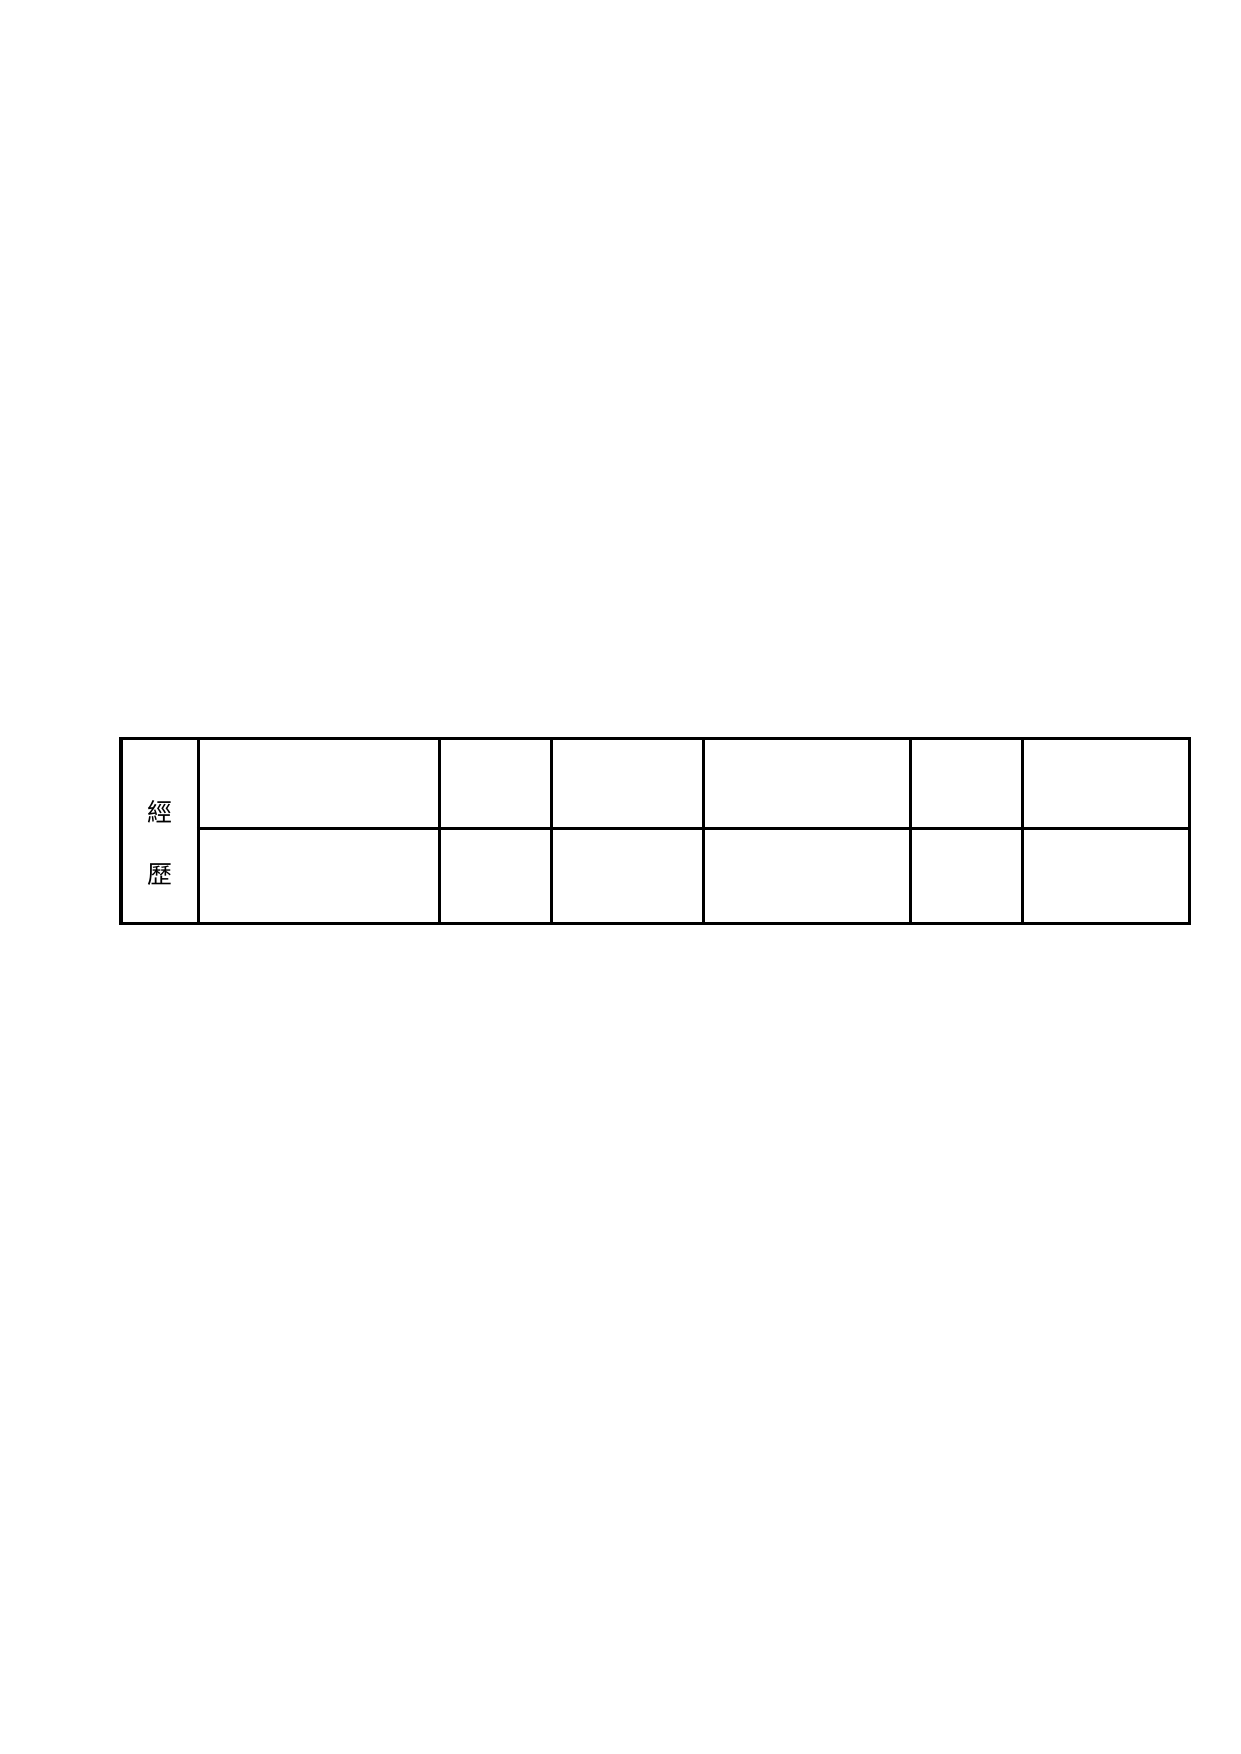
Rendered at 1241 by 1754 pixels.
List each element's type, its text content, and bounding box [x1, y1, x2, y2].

table_cell [441, 830, 550, 922]
table_cell [553, 740, 702, 827]
table_cell [200, 740, 438, 827]
table_cell [912, 830, 1021, 922]
table_cell [441, 740, 550, 827]
table_cell [912, 740, 1021, 827]
table_cell [705, 830, 909, 922]
table_cell [1024, 830, 1188, 922]
table_cell 經 歷 [123, 740, 197, 922]
table_cell [553, 830, 702, 922]
table_cell [200, 830, 438, 922]
table_cell [705, 740, 909, 827]
table_cell [1024, 740, 1188, 827]
